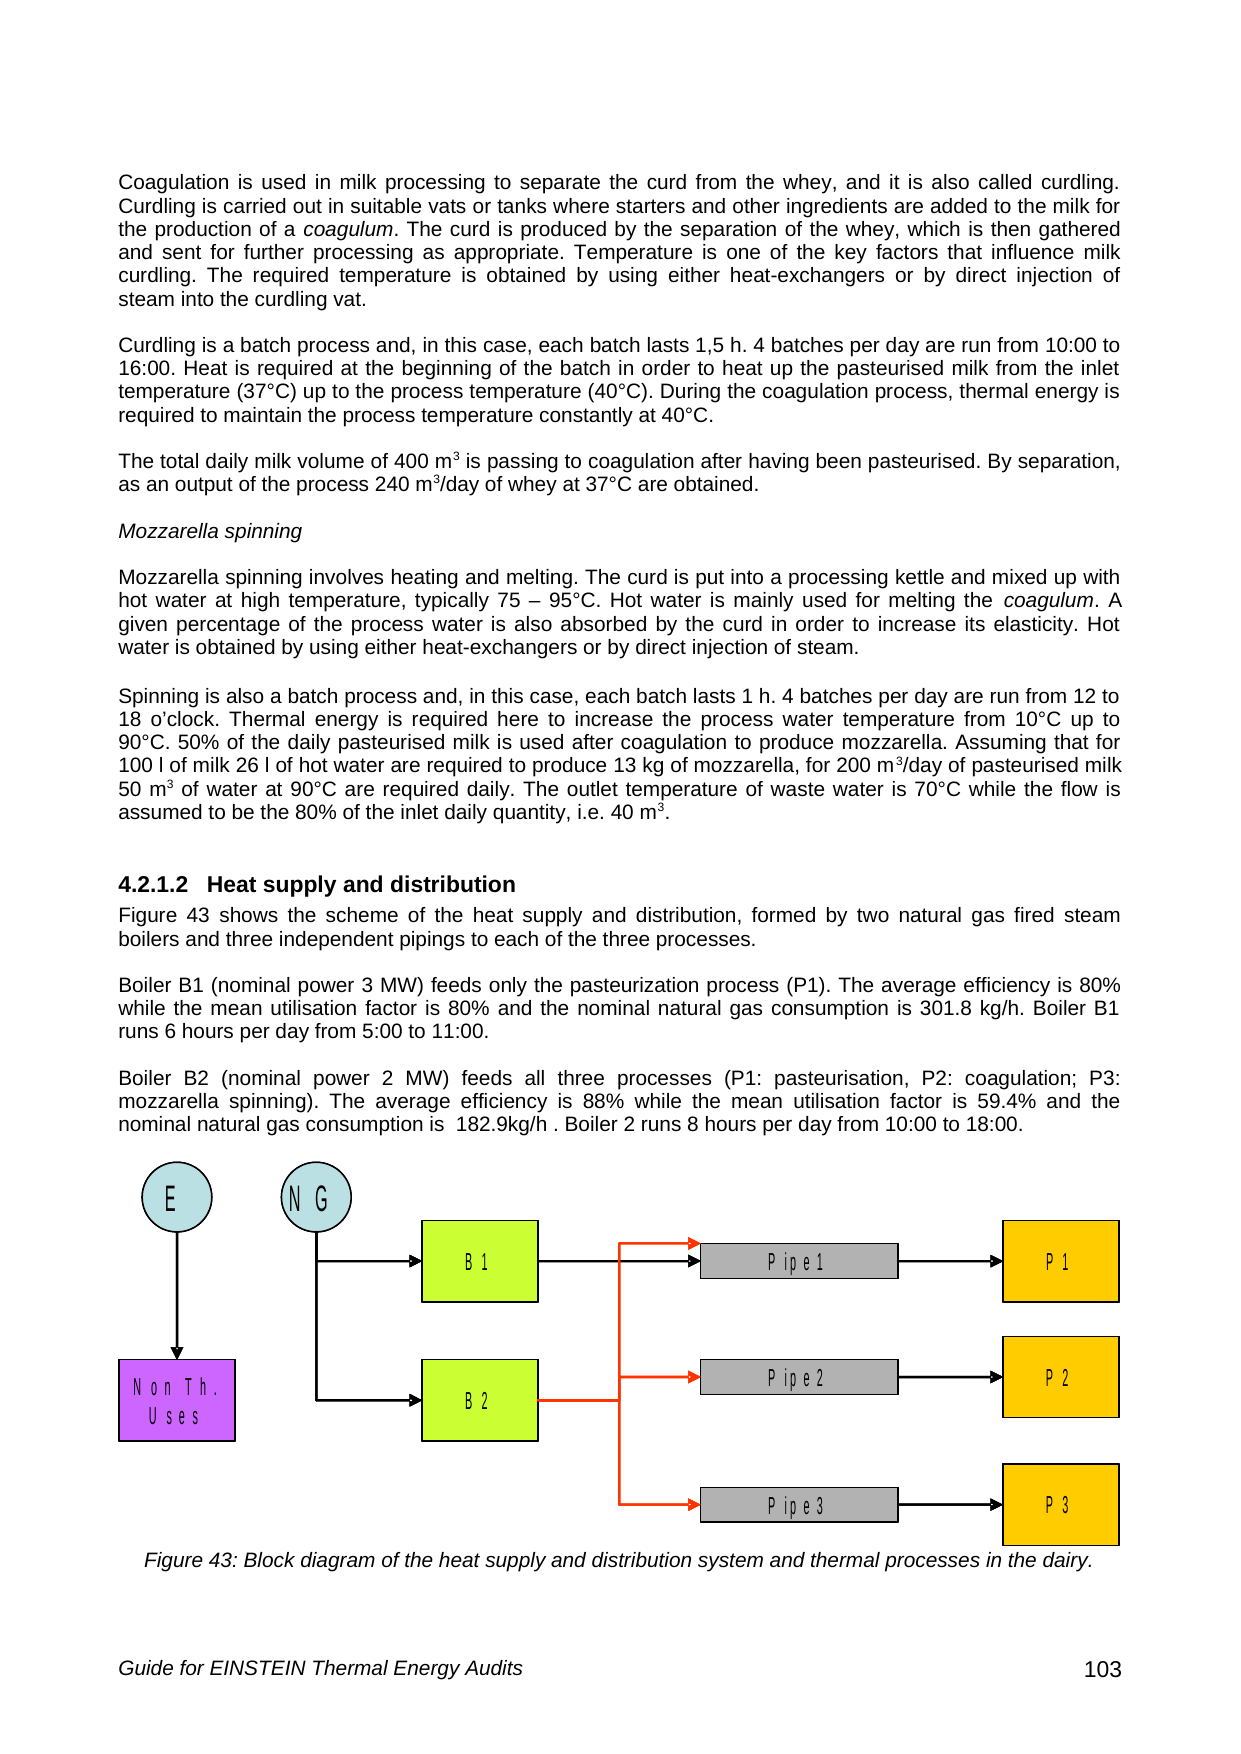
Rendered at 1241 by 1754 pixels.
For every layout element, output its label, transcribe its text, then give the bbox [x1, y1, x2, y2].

text Curdling is a batch process and, in this case, each batch lasts 1,5 h. 4 batches per day are run from 10:00 to 16:00. Heat is required at the beginning of the batch in order to heat up the pasteurised milk from the inlet temperature (37°C) up to the process temperature (40°C). During the coagulation process, thermal energy is required to maintain the process temperature constantly at 40°C. [118, 333, 1122, 426]
text Coagulation is used in milk processing to separate the curd from the whey, and it is also called curdling. Curdling is carried out in suitable vats or tanks where starters and other ingredients are added to the milk for the production of a coagulum. The curd is produced by the separation of the whey, which is then gathered and sent for further processing as appropriate. Temperature is one of the key factors that influence milk curdling. The required temperature is obtained by using either heat-exchangers or by direct injection of steam into the curdling vat. [118, 171, 1122, 310]
text Mozzarella spinning [118, 519, 1122, 543]
text Mozzarella spinning involves heating and melting. The curd is put into a processing kettle and mixed up with hot water at high temperature, typically 75 – 95°C. Hot water is mainly used for melting the coagulum. A given percentage of the process water is also absorbed by the curd in order to increase its elasticity. Hot water is obtained by using either heat-exchangers or by direct injection of steam. [118, 566, 1122, 659]
text Figure 43 shows the scheme of the heat supply and distribution, formed by two natural gas fired steam boilers and three independent pipings to each of the three processes. [118, 904, 1122, 950]
text Boiler B2 (nominal power 2 MW) feeds all three processes (P1: pasteurisation, P2: coagulation; P3: mozzarella spinning). The average efficiency is 88% while the mean utilisation factor is 59.4% and the nominal natural gas consumption is 182.9kg/h . Boiler 2 runs 8 hours per day from 10:00 to 18:00. [118, 1066, 1122, 1136]
text Figure 43: Block diagram of the heat supply and distribution system and thermal processes in the dairy. [118, 1162, 1122, 1572]
text Boiler B1 (nominal power 3 MW) feeds only the pasteurization process (P1). The average efficiency is 80% while the mean utilisation factor is 80% and the nominal natural gas consumption is 301.8 kg/h. Boiler B1 runs 6 hours per day from 5:00 to 11:00. [118, 973, 1122, 1043]
text Spinning is also a batch process and, in this case, each batch lasts 1 h. 4 batches per day are run from 12 to 18 o’clock. Thermal energy is required here to increase the process water temperature from 10°C up to 90°C. 50% of the daily pasteurised milk is used after coagulation to produce mozzarella. Assuming that for 100 l of milk 26 l of hot water are required to produce 13 kg of mozzarella, for 200 m3/day of pasteurised milk 50 m3 of water at 90°C are required daily. The outlet temperature of waste water is 70°C while the flow is assumed to be the 80% of the inlet daily quantity, i.e. 40 m3. [118, 684, 1122, 824]
subtitle Heat supply and distribution [118, 872, 1122, 898]
text The total daily milk volume of 400 m3 is passing to coagulation after having been pasteurised. By separation, as an output of the process 240 m3/day of whey at 37°C are obtained. [118, 450, 1122, 496]
